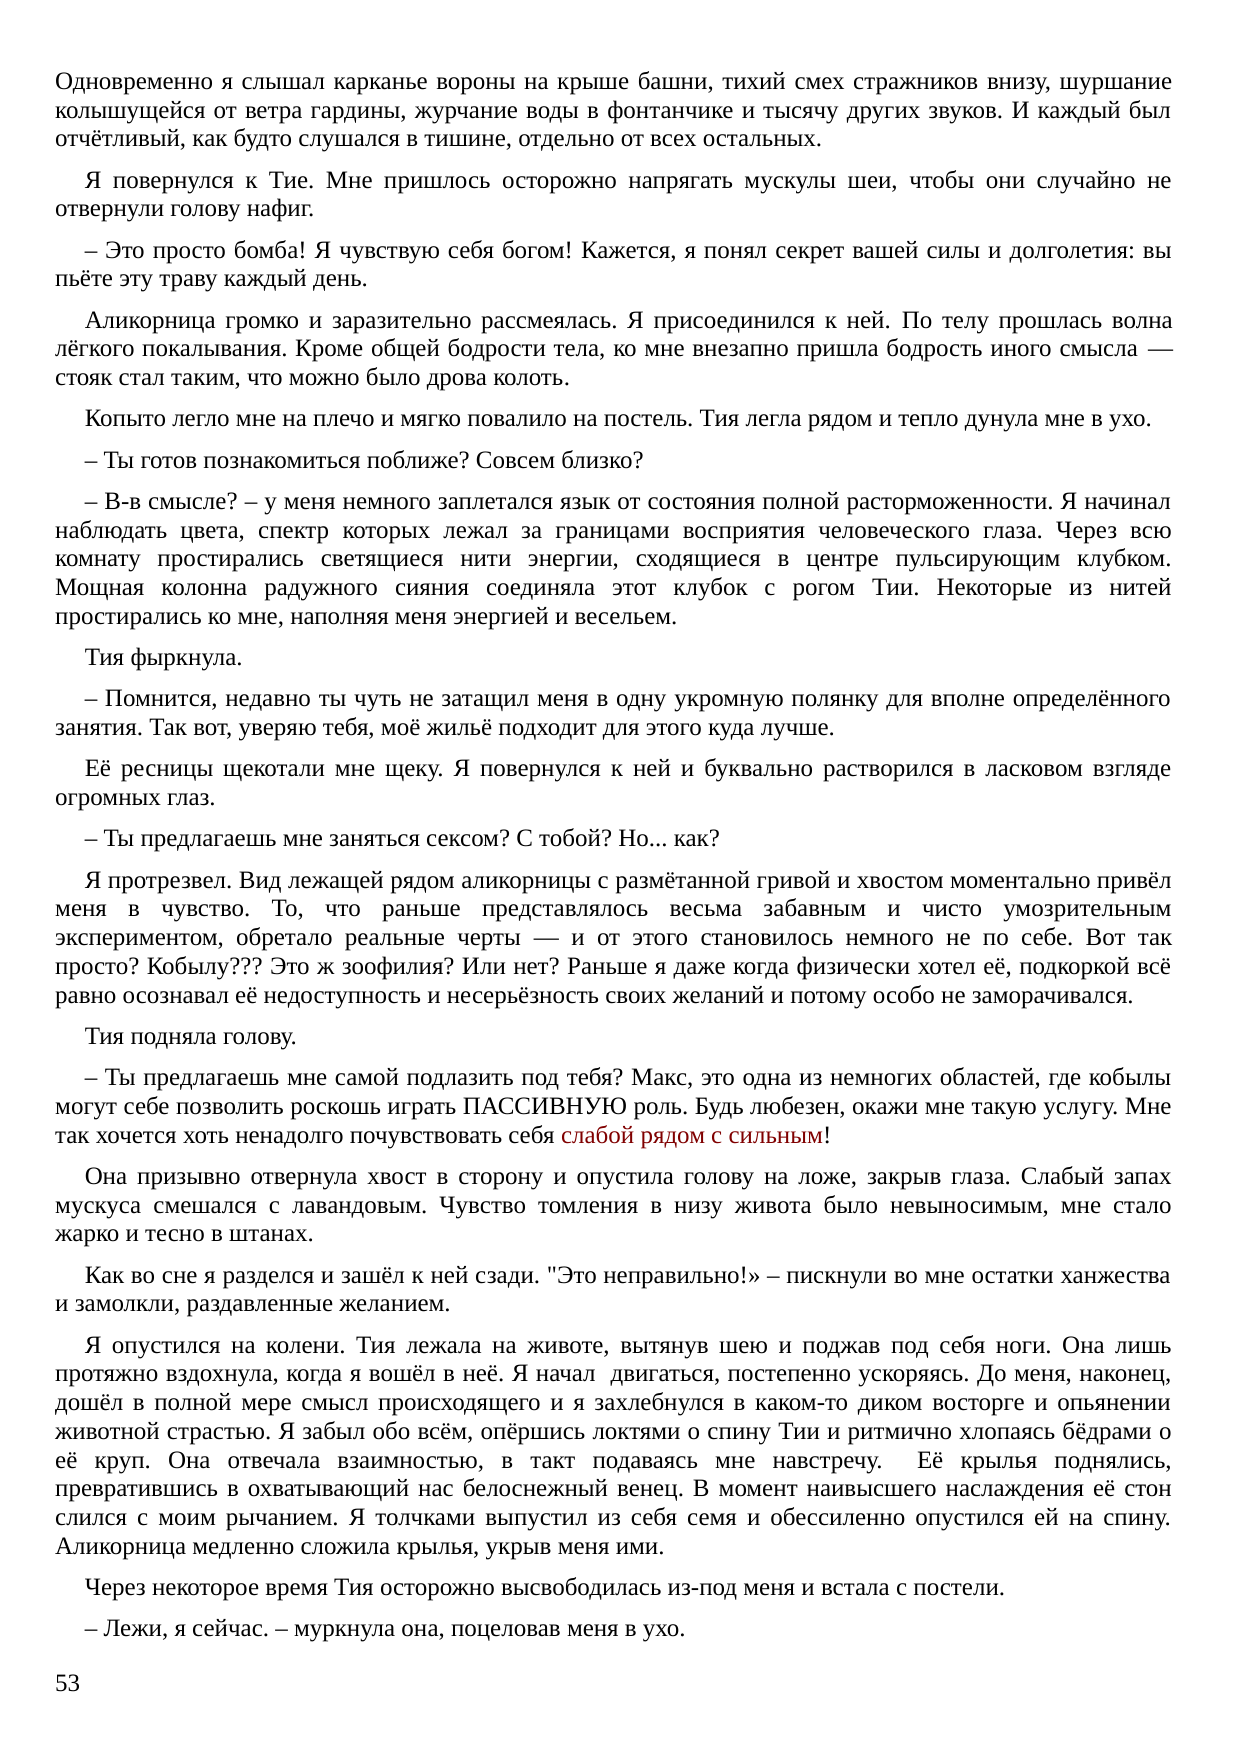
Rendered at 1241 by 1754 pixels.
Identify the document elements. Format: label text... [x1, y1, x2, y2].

text Через некоторое время Тия осторожно высвободилась из-под меня и встала с постели. [55, 1572, 1173, 1601]
text Аликорница громко и заразительно рассмеялась. Я присоединился к ней. По телу прошлась волна лёгкого покалывания. Кроме общей бодрости тела, ко мне внезапно пришла бодрость иного смысла — стояк стал таким, что можно было дрова колоть. [55, 305, 1173, 391]
text Она призывно отвернула хвост в сторону и опустила голову на ложе, закрыв глаза. Слабый запах мускуса смешался с лавандовым. Чувство томления в низу живота было невыносимым, мне стало жарко и тесно в штанах. [55, 1161, 1173, 1247]
text Копыто легло мне на плечо и мягко повалило на постель. Тия легла рядом и тепло дунула мне в ухо. [55, 403, 1173, 432]
text – В-в смысле? – у меня немного заплетался язык от состояния полной расторможенности. Я начинал наблюдать цвета, спектр которых лежал за границами восприятия человеческого глаза. Через всю комнату простирались светящиеся нити энергии, сходящиеся в центре пульсирующим клубком. Мощная колонна радужного сияния соединяла этот клубок с рогом Тии. Некоторые из нитей простирались ко мне, наполняя меня энергией и весельем. [55, 486, 1173, 630]
text – Ты предлагаешь мне заняться сексом? С тобой? Но... как? [55, 823, 1173, 852]
text Тия подняла голову. [55, 1021, 1173, 1050]
text – Ты готов познакомиться поближе? Совсем близко? [55, 445, 1173, 473]
text – Лежи, я сейчас. – муркнула она, поцеловав меня в ухо. [55, 1613, 1173, 1642]
text – Это просто бомба! Я чувствую себя богом! Кажется, я понял секрет вашей силы и долголетия: вы пьёте эту траву каждый день. [55, 235, 1173, 292]
text – Помнится, недавно ты чуть не затащил меня в одну укромную полянку для вполне определённого занятия. Так вот, уверяю тебя, моё жильё подходит для этого куда лучше. [55, 683, 1173, 741]
text Как во сне я разделся и зашёл к ней сзади. "Это неправильно!» – пискнули во мне остатки ханжества и замолкли, раздавленные желанием. [55, 1260, 1173, 1317]
text – Ты предлагаешь мне самой подлазить под тебя? Макс, это одна из немногих областей, где кобылы могут себе позволить роскошь играть ПАССИВНУЮ роль. Будь любезен, окажи мне такую услугу. Мне так хочется хоть ненадолго почувствовать себя слабой рядом с сильным! [55, 1062, 1173, 1148]
text Её ресницы щекотали мне щеку. Я повернулся к ней и буквально растворился в ласковом взгляде огромных глаз. [55, 753, 1173, 811]
text Одновременно я слышал карканье вороны на крыше башни, тихий смех стражников внизу, шуршание колышущейся от ветра гардины, журчание воды в фонтанчике и тысячу других звуков. И каждый был отчётливый, как будто слушался в тишине, отдельно от всех остальных. [55, 66, 1173, 152]
text Тия фыркнула. [55, 642, 1173, 671]
text Я опустился на колени. Тия лежала на животе, вытянув шею и поджав под себя ноги. Она лишь протяжно вздохнула, когда я вошёл в неё. Я начал двигаться, постепенно ускоряясь. До меня, наконец, дошёл в полной мере смысл происходящего и я захлебнулся в каком-то диком восторге и опьянении животной страстью. Я забыл обо всём, опёршись локтями о спину Тии и ритмично хлопаясь бёдрами о её круп. Она отвечала взаимностью, в такт подаваясь мне навстречу. Её крылья поднялись, превратившись в охватывающий нас белоснежный венец. В момент наивысшего наслаждения её стон слился с моим рычанием. Я толчками выпустил из себя семя и обессиленно опустился ей на спину. Аликорница медленно сложила крылья, укрыв меня ими. [55, 1330, 1173, 1560]
text Я протрезвел. Вид лежащей рядом аликорницы с размётанной гривой и хвостом моментально привёл меня в чувство. То, что раньше представлялось весьма забавным и чисто умозрительным экспериментом, обретало реальные черты — и от этого становилось немного не по себе. Вот так просто? Кобылу??? Это ж зоофилия? Или нет? Раньше я даже когда физически хотел её, подкоркой всё равно осознавал её недоступность и несерьёзность своих желаний и потому особо не заморачивался. [55, 865, 1173, 1008]
text Я повернулся к Тие. Мне пришлось осторожно напрягать мускулы шеи, чтобы они случайно не отвернули голову нафиг. [55, 165, 1173, 222]
